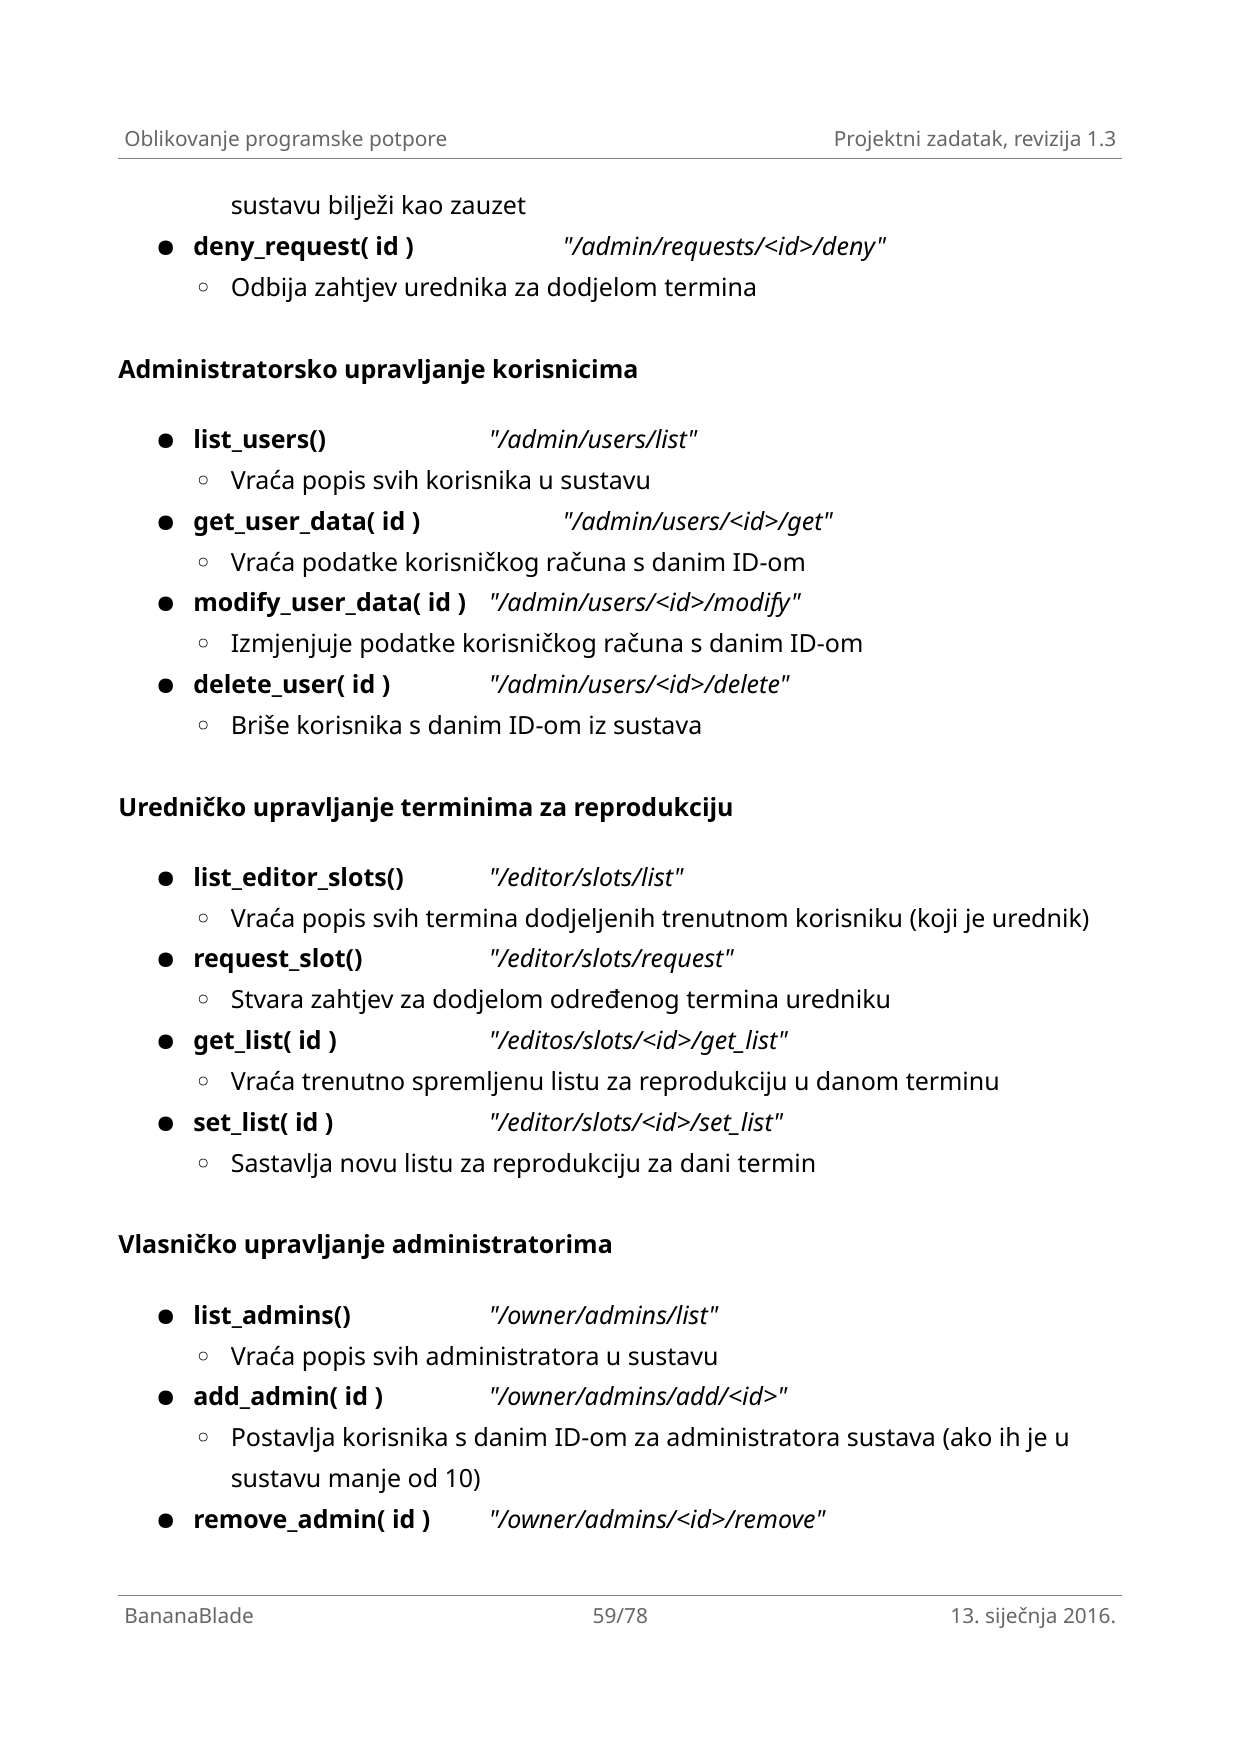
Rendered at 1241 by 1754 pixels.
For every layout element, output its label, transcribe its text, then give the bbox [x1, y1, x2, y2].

text Vlasničko upravljanje administratorima [118, 1227, 1122, 1261]
list Stvara zahtjev za dodjelom određenog termina uredniku [193, 982, 1122, 1016]
list add_admin( id ) "/owner/admins/add/<id>" [156, 1379, 1122, 1413]
list Vraća popis svih administratora u sustavu [193, 1338, 1122, 1372]
list Sastavlja novu listu za reprodukciju za dani termin [193, 1145, 1122, 1179]
list deny_request( id ) "/admin/requests/<id>/deny" [156, 229, 1122, 263]
list Briše korisnika s danim ID-om iz sustava [193, 707, 1122, 742]
text Uredničko upravljanje terminima za reprodukciju [118, 789, 1122, 823]
list Postavlja korisnika s danim ID-om za administratora sustava (ako ih je u sustavu manje od 10) [193, 1420, 1122, 1495]
list get_user_data( id ) "/admin/users/<id>/get" [156, 503, 1122, 537]
list request_slot() "/editor/slots/request" [156, 941, 1122, 975]
list list_admins() "/owner/admins/list" [156, 1297, 1122, 1331]
list remove_admin( id ) "/owner/admins/<id>/remove" [156, 1501, 1122, 1536]
list modify_user_data( id ) "/admin/users/<id>/modify" [156, 585, 1122, 619]
list Vraća podatke korisničkog računa s danim ID-om [193, 544, 1122, 578]
list set_list( id ) "/editor/slots/<id>/set_list" [156, 1104, 1122, 1138]
list Vraća popis svih termina dodjeljenih trenutnom korisniku (koji je urednik) [193, 900, 1122, 934]
list Vraća trenutno spremljenu listu za reprodukciju u danom terminu [193, 1064, 1122, 1098]
list delete_user( id ) "/admin/users/<id>/delete" [156, 667, 1122, 701]
text Administratorsko upravljanje korisnicima [118, 351, 1122, 385]
list list_editor_slots() "/editor/slots/list" [156, 859, 1122, 893]
list sustavu bilježi kao zauzet [193, 188, 1122, 222]
list Odbija zahtjev urednika za dodjelom termina [193, 270, 1122, 304]
list Vraća popis svih korisnika u sustavu [193, 462, 1122, 497]
list Izmjenjuje podatke korisničkog računa s danim ID-om [193, 626, 1122, 660]
list list_users() "/admin/users/list" [156, 422, 1122, 456]
list get_list( id ) "/editos/slots/<id>/get_list" [156, 1023, 1122, 1057]
